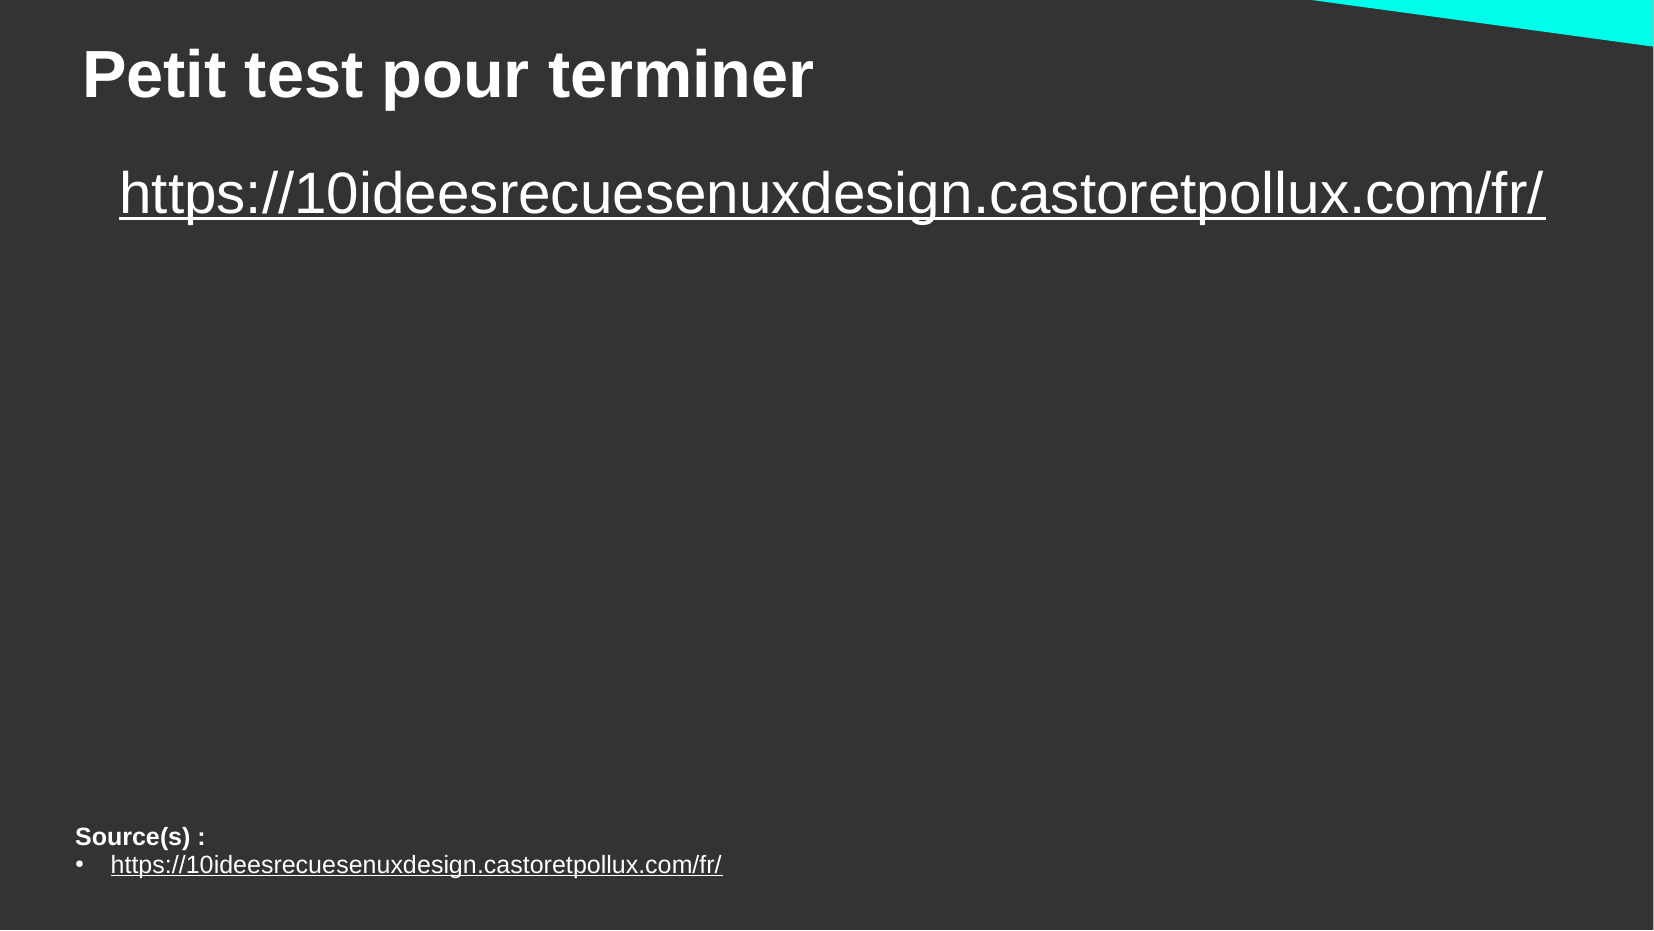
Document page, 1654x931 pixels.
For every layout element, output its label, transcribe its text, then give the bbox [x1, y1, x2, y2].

title Petit test pour terminer [82, 37, 1571, 114]
text_box Source(s) : https://10ideesrecuesenuxdesign.castoretpollux.com/fr/ [60, 815, 1546, 898]
text_box https://10ideesrecuesenuxdesign.castoretpollux.com/fr/ [23, 153, 1642, 237]
text_box [1311, 0, 1654, 47]
